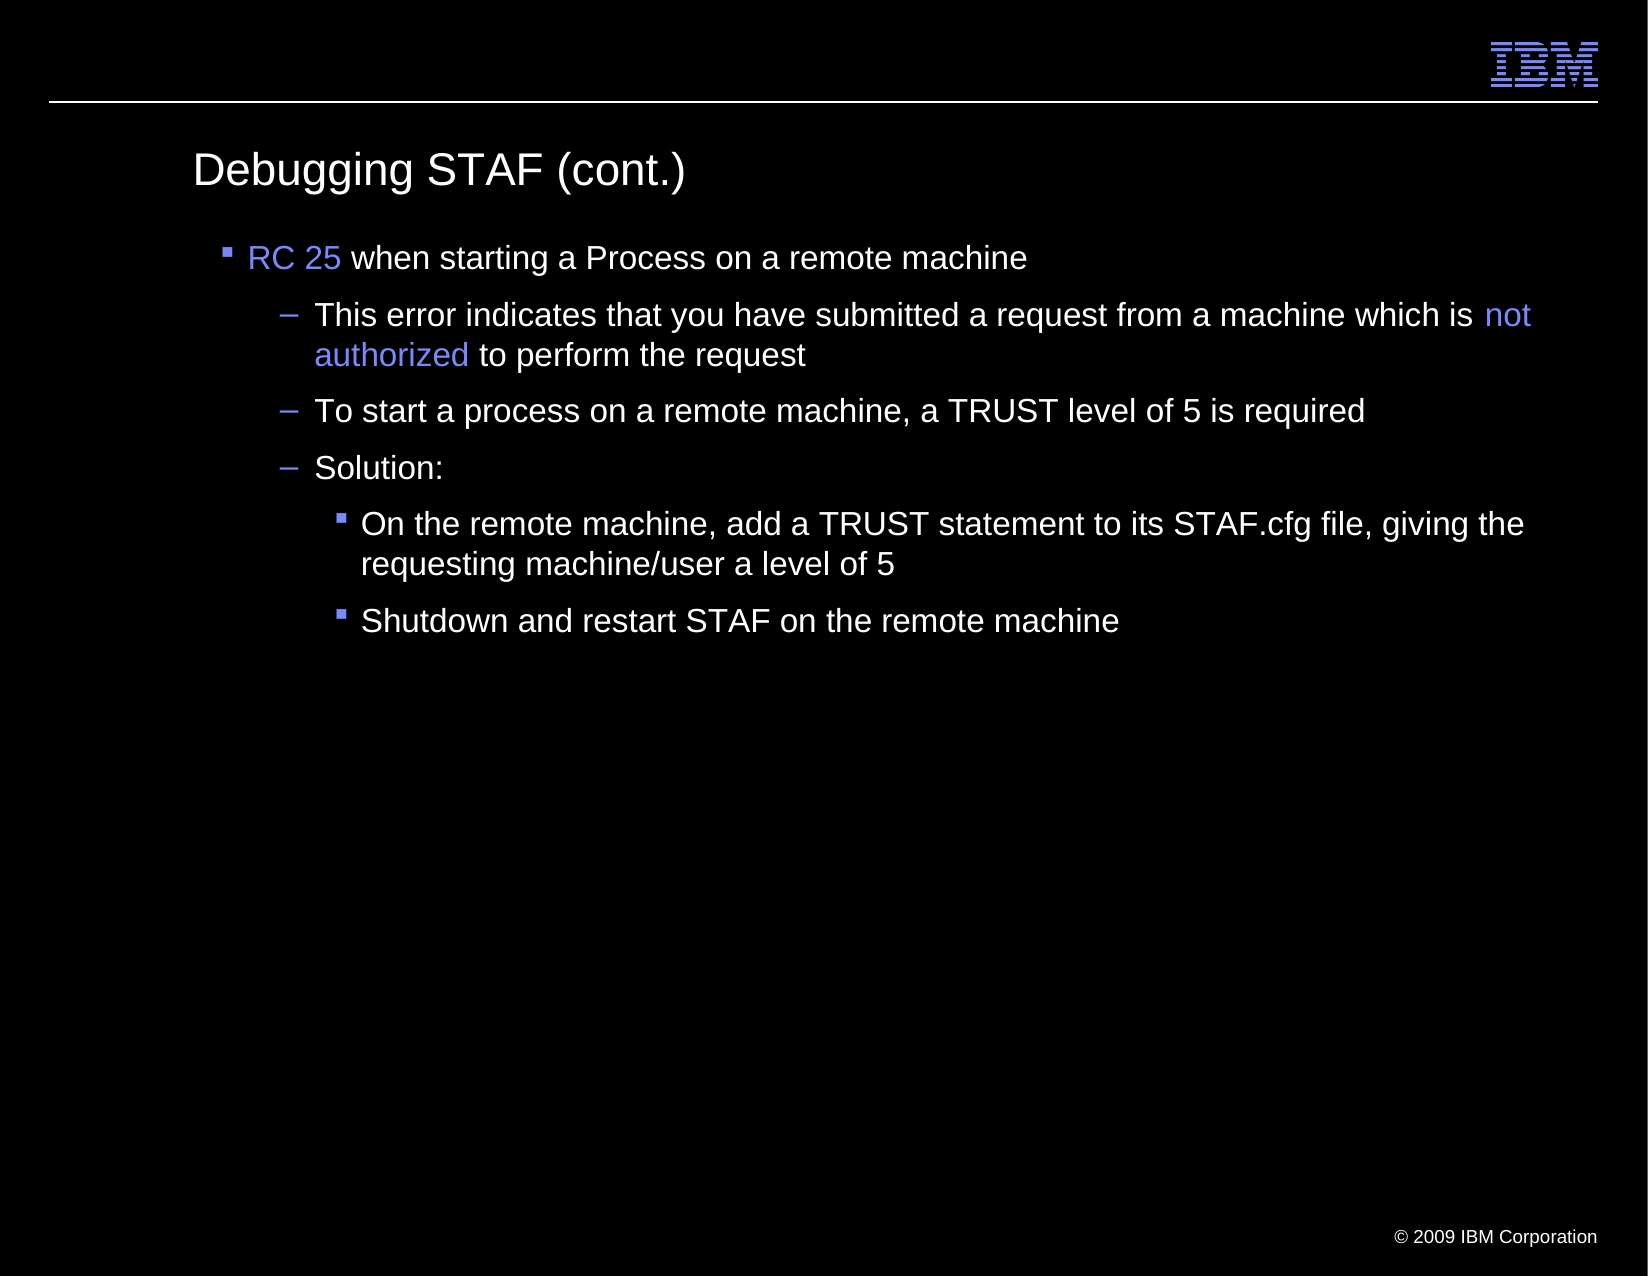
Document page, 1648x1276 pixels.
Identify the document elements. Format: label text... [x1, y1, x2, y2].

title Debugging STAF (cont.) [175, 137, 1648, 231]
text_box RC 25 when starting a Process on a remote machine This error indicates that you have submitted a request from a machine which is not authorized to perform the request To start a process on a remote machine, a TRUST level of 5 is required Solution: On the remote machine, add a TRUST statement to its STAF.cfg file, giving the requesting machine/user a level of 5 Shutdown and restart STAF on the remote machine [219, 236, 1570, 639]
picture [1491, 42, 1598, 87]
